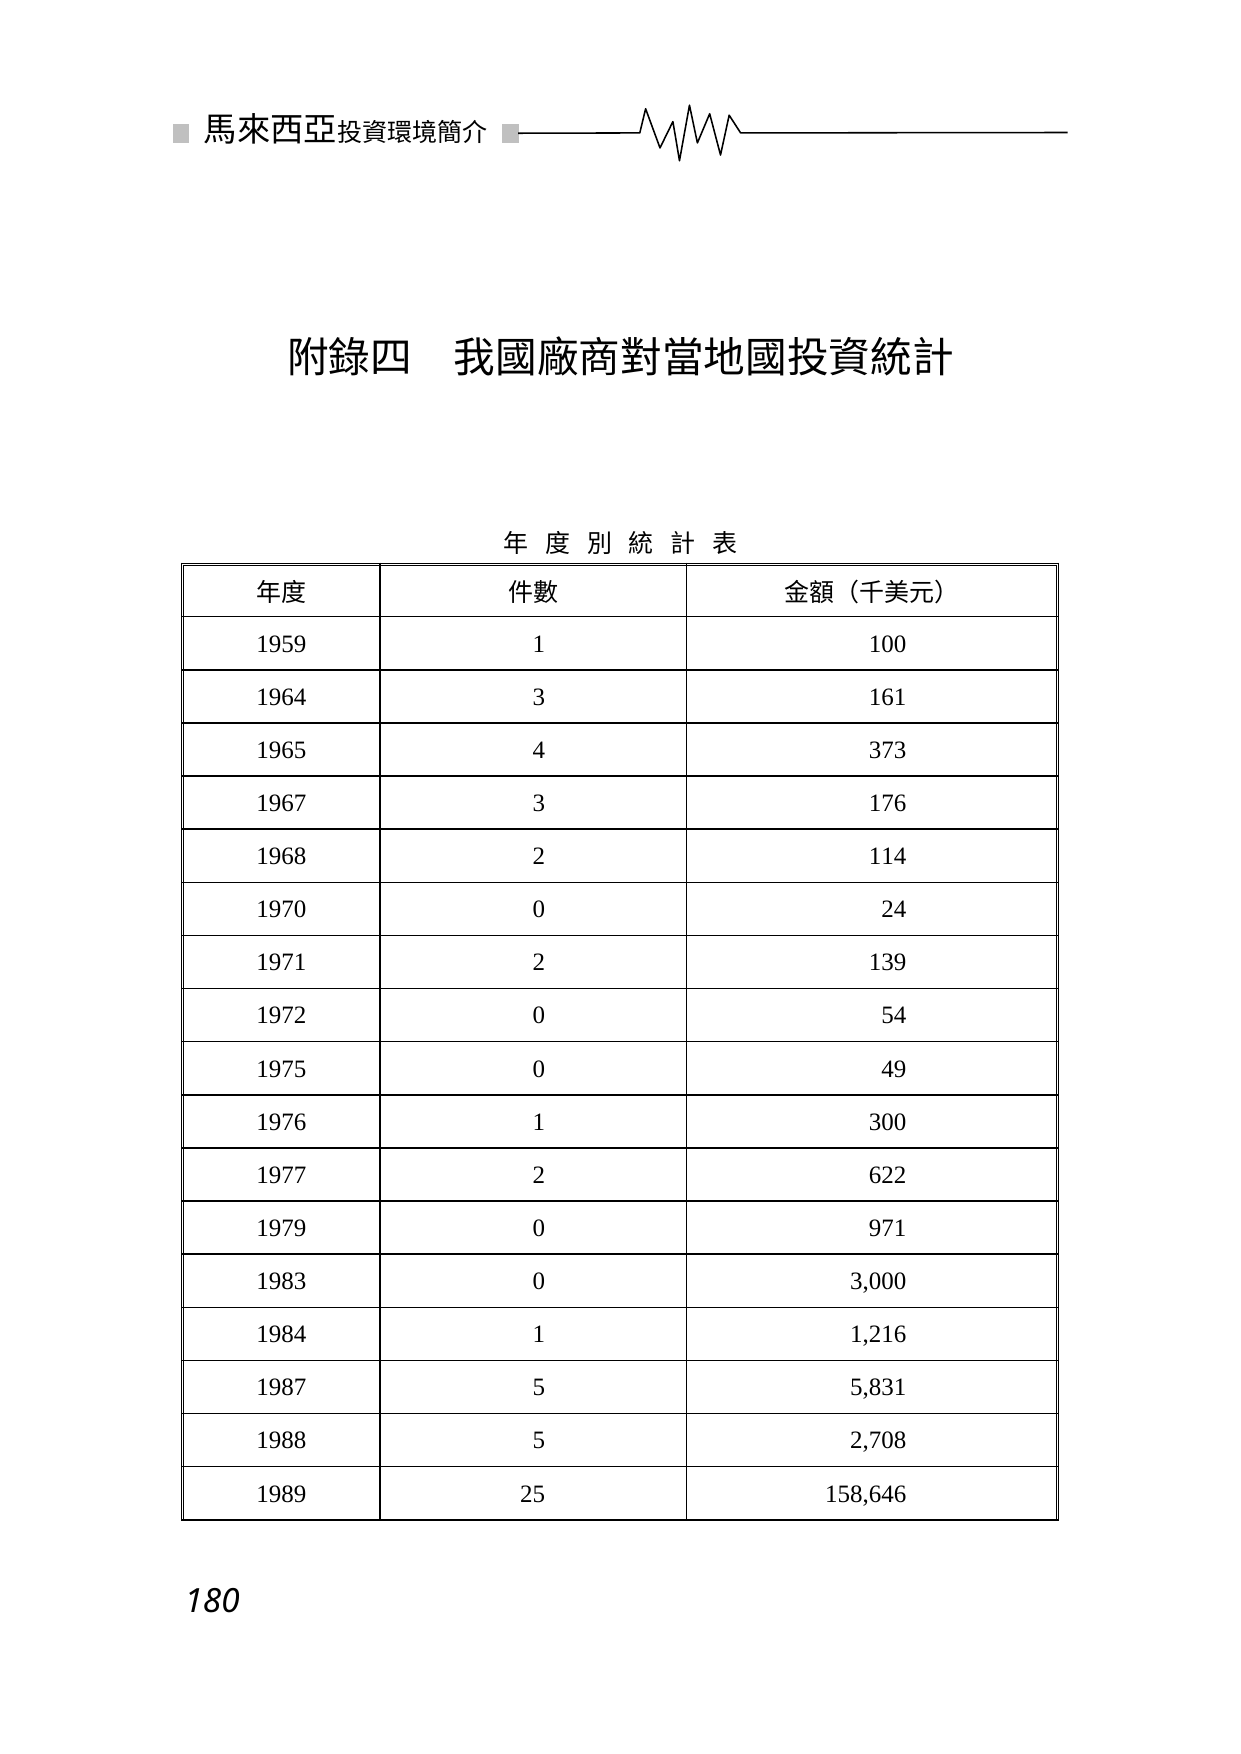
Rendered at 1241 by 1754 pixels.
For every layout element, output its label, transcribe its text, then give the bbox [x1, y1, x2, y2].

table_cell 1968 [184, 830, 379, 881]
table_cell 24 [687, 883, 1056, 934]
table_header 年度 [184, 566, 379, 616]
table_header 件數 [381, 566, 686, 616]
table_cell 1964 [184, 671, 379, 722]
table_cell 3,000 [687, 1255, 1056, 1306]
table_cell 1 [381, 617, 686, 669]
table_cell 114 [687, 830, 1056, 881]
table_cell 373 [687, 724, 1056, 775]
table_cell 300 [687, 1096, 1056, 1147]
table_cell 1,216 [687, 1308, 1056, 1359]
table_cell 5 [381, 1361, 686, 1413]
table_cell 1975 [184, 1042, 379, 1094]
text 附錄四 我國廠商對當地國投資統計 [183, 313, 1058, 375]
table_cell 161 [687, 671, 1056, 722]
table_cell 1989 [184, 1467, 379, 1519]
table_cell 5 [381, 1414, 686, 1466]
table_cell 3 [381, 671, 686, 722]
table_cell 1976 [184, 1096, 379, 1147]
table_cell 25 [381, 1467, 686, 1519]
table_cell 0 [381, 883, 686, 934]
table_cell 1967 [184, 777, 379, 828]
table_cell 1970 [184, 883, 379, 934]
table_cell 1971 [184, 936, 379, 988]
table_cell 971 [687, 1202, 1056, 1253]
table_cell 1984 [184, 1308, 379, 1359]
table_cell 1983 [184, 1255, 379, 1306]
table_cell 622 [687, 1149, 1056, 1200]
table_cell 2 [381, 936, 686, 988]
table_cell 49 [687, 1042, 1056, 1094]
table_cell 0 [381, 1202, 686, 1253]
table_cell 176 [687, 777, 1056, 828]
table_cell 2 [381, 1149, 686, 1200]
table_cell 0 [381, 1042, 686, 1094]
table_cell 54 [687, 989, 1056, 1041]
table_cell 0 [381, 1255, 686, 1306]
table_cell 158,646 [687, 1467, 1056, 1519]
table_cell 0 [381, 989, 686, 1041]
table_header 金額（千美元） [687, 566, 1056, 616]
table_cell 1959 [184, 617, 379, 669]
table_cell 1979 [184, 1202, 379, 1253]
text 年度別統計表 [183, 500, 1058, 563]
table_cell 1 [381, 1308, 686, 1359]
table_cell 1977 [184, 1149, 379, 1200]
table_cell 1988 [184, 1414, 379, 1466]
table_cell 2,708 [687, 1414, 1056, 1466]
table_cell 4 [381, 724, 686, 775]
table_cell 1965 [184, 724, 379, 775]
table_cell 1 [381, 1096, 686, 1147]
table_cell 1972 [184, 989, 379, 1041]
table_cell 100 [687, 617, 1056, 669]
table_cell 139 [687, 936, 1056, 988]
table_cell 1987 [184, 1361, 379, 1413]
table_cell 2 [381, 830, 686, 881]
table_cell 3 [381, 777, 686, 828]
table_cell 5,831 [687, 1361, 1056, 1413]
